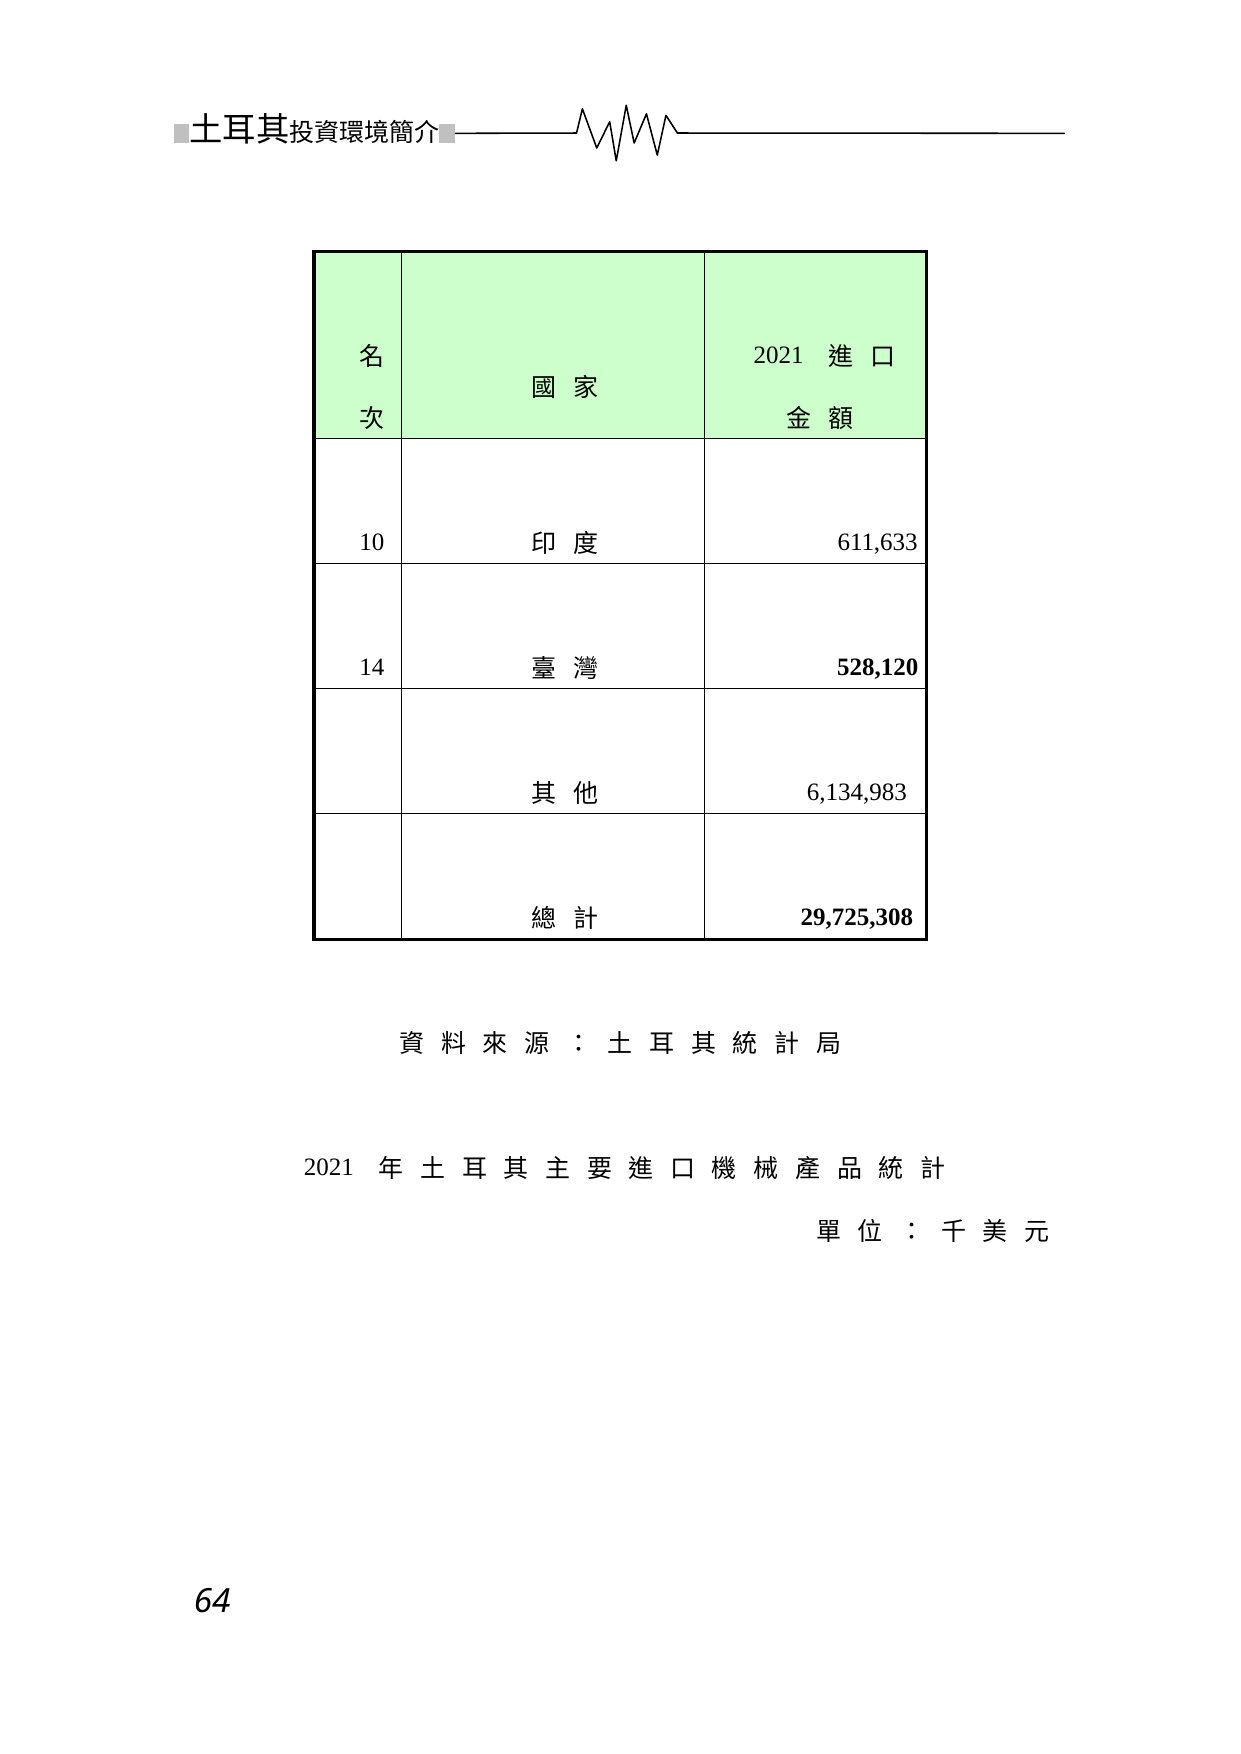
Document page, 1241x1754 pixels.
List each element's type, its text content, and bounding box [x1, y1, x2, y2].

table_header 國家 [402, 253, 704, 438]
table_cell 14 [316, 564, 401, 688]
table_header 名次 [316, 253, 401, 438]
table_cell 528,120 [705, 564, 925, 688]
table_cell 臺灣 [402, 564, 704, 688]
table_cell 總計 [402, 814, 704, 938]
table_cell 611,633 [705, 439, 925, 563]
table_header 2021進口金額 [705, 253, 925, 438]
table_cell 10 [316, 439, 401, 563]
table_cell [316, 689, 401, 813]
table_cell 6,134,983 [705, 689, 925, 813]
table_cell 29,725,308 [705, 814, 925, 938]
table_cell 印度 [402, 439, 704, 563]
text 2021年土耳其主要進口機械產品統計 [183, 1125, 1058, 1188]
text 單位：千美元 [183, 1188, 1058, 1250]
table_cell [316, 814, 401, 938]
table_cell 其他 [402, 689, 704, 813]
text 資料來源：土耳其統計局 [183, 1000, 1058, 1063]
